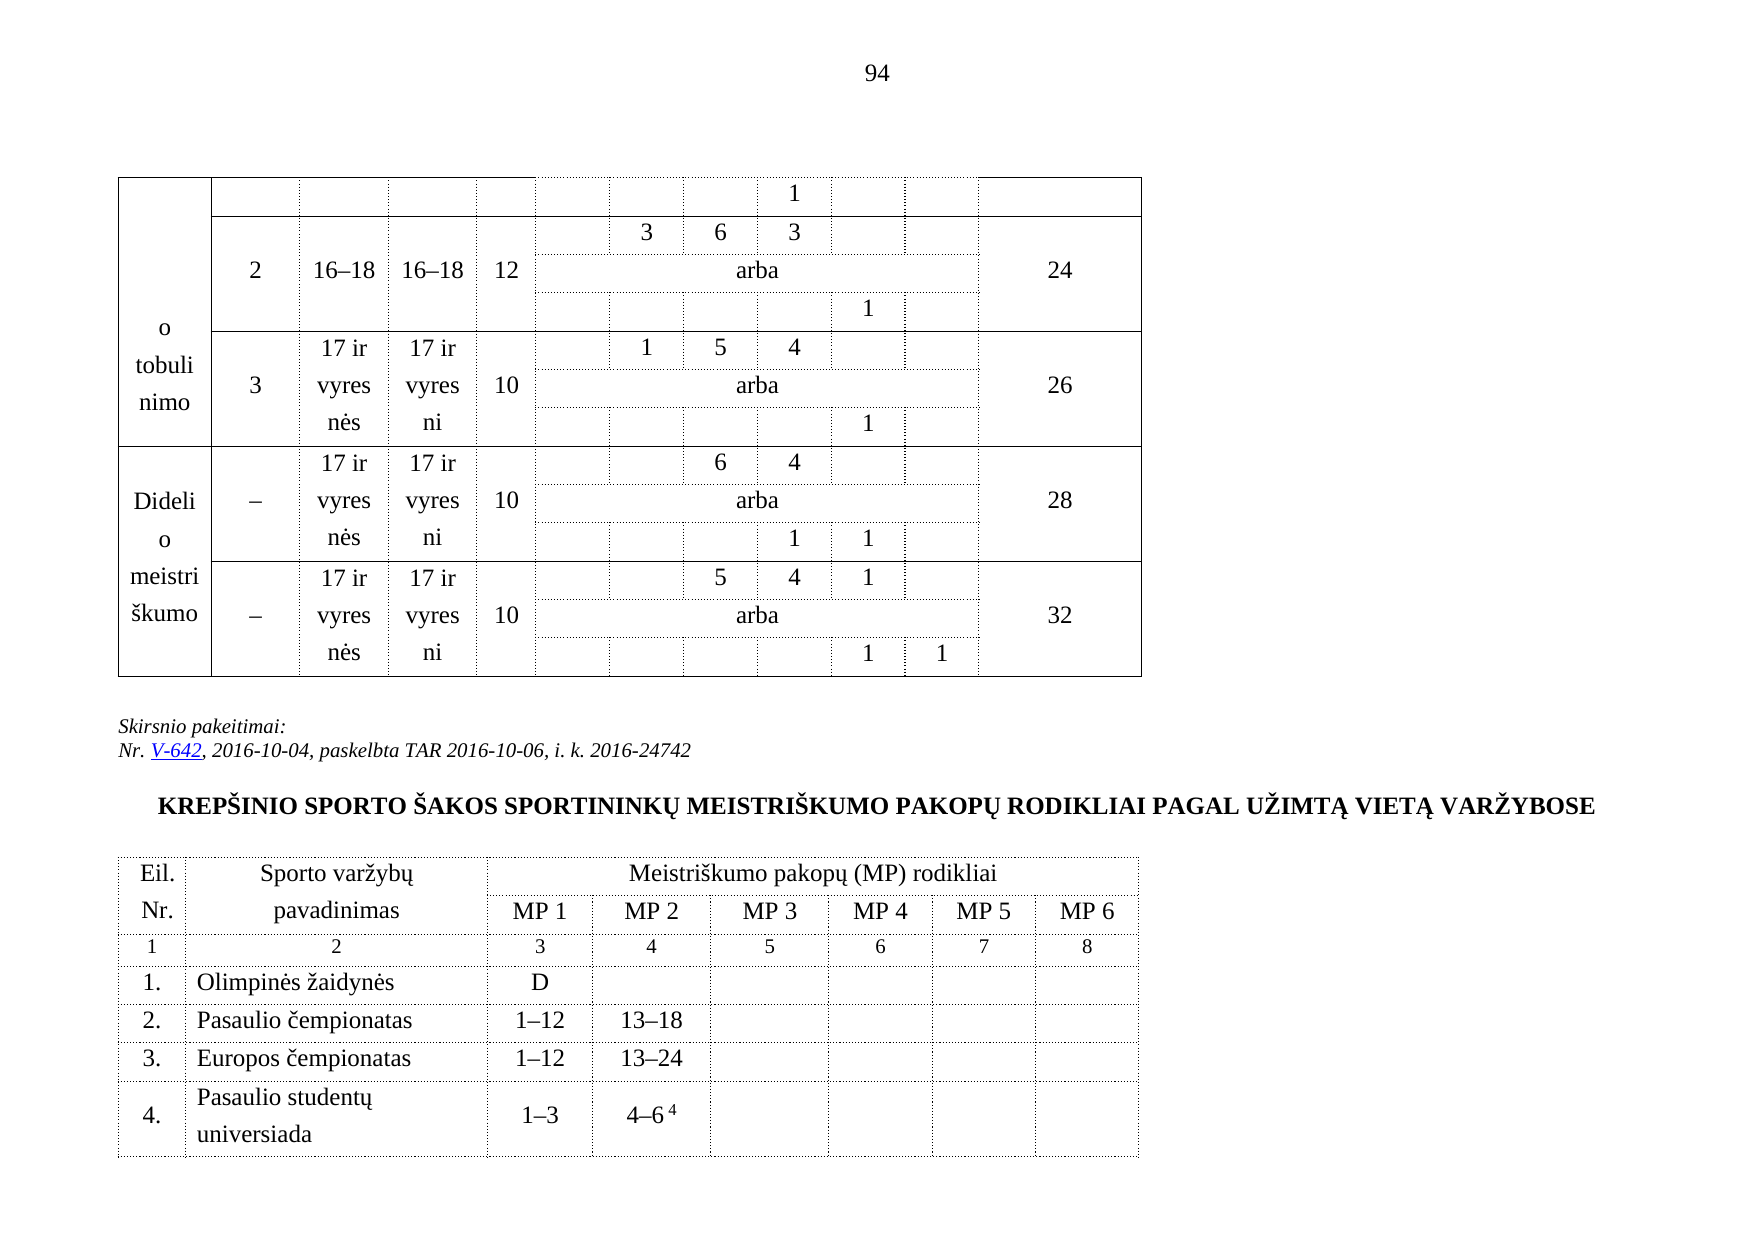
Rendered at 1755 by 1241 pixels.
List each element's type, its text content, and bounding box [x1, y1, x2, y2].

table_cell [1035, 1042, 1139, 1081]
text Nr. V-642, 2016-10-04, paskelbta TAR 2016-10-06, i. k. 2016-24742 [118, 738, 1636, 762]
table_cell 16–18 [388, 217, 477, 331]
table_header Meistriškumo pakopų (MP) rodikliai [487, 857, 1139, 895]
table_cell [905, 562, 979, 599]
table_cell 13–24 [593, 1042, 711, 1081]
table_cell MP 2 [593, 895, 711, 933]
table_cell [610, 522, 683, 561]
table_cell 1 [831, 637, 905, 676]
table_cell MP 4 [829, 895, 932, 933]
table_cell 17 ir vyresni [388, 447, 477, 561]
table_cell 3. [118, 1042, 185, 1081]
table_cell [932, 966, 1035, 1004]
table_cell 4–6 4 [593, 1081, 711, 1156]
table_cell arba [536, 369, 979, 407]
table_cell 7 [932, 934, 1035, 966]
table_cell [610, 292, 683, 331]
table_header Eil. Nr. [118, 857, 185, 933]
table_cell [684, 637, 757, 676]
table_cell [757, 292, 831, 331]
table_cell 1–3 [487, 1081, 592, 1156]
table_cell 16–18 [300, 217, 388, 331]
table_cell 4. [118, 1081, 185, 1156]
table_cell Europos čempionatas [185, 1042, 487, 1081]
table_cell 6 [684, 217, 757, 254]
table_cell 3 [610, 217, 683, 254]
table_cell [610, 407, 683, 446]
table_cell [831, 332, 905, 369]
table_cell 1 [905, 637, 979, 676]
table_cell Pasaulio čempionatas [185, 1004, 487, 1042]
table_cell 17 ir vyresni [388, 562, 477, 676]
table_cell [905, 522, 979, 561]
table_cell Didelio meistriškumo [119, 447, 211, 676]
table_cell 5 [711, 934, 829, 966]
table_cell [831, 177, 905, 216]
table_cell 1 [610, 332, 683, 369]
table_cell MP 6 [1035, 895, 1139, 933]
table_cell [829, 1081, 932, 1156]
table_cell MP 5 [932, 895, 1035, 933]
table_cell [536, 407, 609, 446]
text KREPŠINIO SPORTO ŠAKOS SPORTININKŲ MEISTRIŠKUMO PAKOPŲ RODIKLIAI PAGAL UŽIMTĄ VIETĄ VARŽYBOSE [118, 791, 1636, 819]
table_cell 2 [185, 934, 487, 966]
table_cell [829, 966, 932, 1004]
table_cell 2. [118, 1004, 185, 1042]
table_cell MP 3 [711, 895, 829, 933]
table_cell [536, 637, 609, 676]
table_cell [388, 178, 477, 216]
table_cell 1 [831, 562, 905, 599]
table_cell [711, 966, 829, 1004]
table_cell 4 [757, 332, 831, 369]
table_cell [610, 562, 683, 599]
table_cell [979, 178, 1141, 216]
table_cell [905, 447, 979, 484]
table_cell [831, 217, 905, 254]
table_cell 1–12 [487, 1042, 592, 1081]
table_cell [536, 332, 609, 369]
table_cell [536, 447, 609, 484]
table_cell [1035, 1004, 1139, 1042]
table_cell [905, 407, 979, 446]
table_cell [711, 1042, 829, 1081]
text Skirsnio pakeitimai: [118, 714, 1636, 738]
table_cell [905, 292, 979, 331]
table_cell 1 [757, 522, 831, 561]
table_cell [212, 178, 299, 216]
table_cell arba [536, 254, 979, 292]
table_cell D [487, 966, 592, 1004]
table_cell 26 [979, 332, 1141, 446]
table_cell MP 1 [487, 895, 592, 933]
table_cell [536, 292, 609, 331]
table_cell [1035, 966, 1139, 1004]
table_cell [711, 1081, 829, 1156]
table_cell 1 [757, 177, 831, 216]
table_cell 4 [757, 447, 831, 484]
table_cell 8 [1035, 934, 1139, 966]
table_cell [711, 1004, 829, 1042]
table_cell 17 ir vyresni [388, 332, 477, 446]
table_cell 32 [979, 562, 1141, 676]
table_cell 2 [212, 217, 299, 331]
table_cell [477, 178, 536, 216]
table_cell [684, 177, 757, 216]
table_cell o tobulinimo [119, 178, 211, 446]
table_cell 1 [831, 292, 905, 331]
table_cell 17 ir vyresnės [300, 332, 388, 446]
table_cell [536, 562, 609, 599]
table_cell [829, 1042, 932, 1081]
table_cell 10 [477, 447, 536, 561]
table_cell 4 [593, 934, 711, 966]
table_header Sporto varžybų pavadinimas [185, 857, 487, 933]
table_cell 10 [477, 562, 536, 676]
table_cell 5 [684, 332, 757, 369]
table_cell – [212, 562, 299, 676]
table_cell 4 [757, 562, 831, 599]
table_cell [684, 407, 757, 446]
table_cell 6 [684, 447, 757, 484]
table_cell 6 [829, 934, 932, 966]
table_cell 17 ir vyresnės [300, 562, 388, 676]
table_cell 12 [477, 217, 536, 331]
table_cell 3 [487, 934, 592, 966]
table_cell [831, 447, 905, 484]
table_cell Olimpinės žaidynės [185, 966, 487, 1004]
table_cell [536, 217, 609, 254]
table_cell 24 [979, 217, 1141, 331]
table_cell [757, 637, 831, 676]
table_cell [610, 447, 683, 484]
table_cell Pasaulio studentų universiada [185, 1081, 487, 1156]
table_cell [905, 217, 979, 254]
table_cell 1–12 [487, 1004, 592, 1042]
table_cell 1 [831, 522, 905, 561]
table_cell 28 [979, 447, 1141, 561]
table_cell [932, 1081, 1035, 1156]
table_cell [757, 407, 831, 446]
table_cell [932, 1042, 1035, 1081]
table_cell [1035, 1081, 1139, 1156]
table_cell [829, 1004, 932, 1042]
table_cell 13–18 [593, 1004, 711, 1042]
table_cell 3 [757, 217, 831, 254]
table_cell 3 [212, 332, 299, 446]
table_cell 10 [477, 332, 536, 446]
table_cell [593, 966, 711, 1004]
table_cell 1. [118, 966, 185, 1004]
table_cell 17 ir vyresnės [300, 447, 388, 561]
table_cell arba [536, 484, 979, 522]
table_cell [300, 178, 388, 216]
table_cell 1 [831, 407, 905, 446]
table_cell – [212, 447, 299, 561]
table_cell 5 [684, 562, 757, 599]
table_cell [932, 1004, 1035, 1042]
table_cell [610, 637, 683, 676]
table_cell [905, 177, 979, 216]
table_cell [536, 522, 609, 561]
table_cell [536, 177, 609, 216]
table_cell [684, 522, 757, 561]
table_cell [684, 292, 757, 331]
table_cell [610, 177, 683, 216]
table_cell 1 [118, 934, 185, 966]
table_cell [905, 332, 979, 369]
table_cell arba [536, 599, 979, 637]
